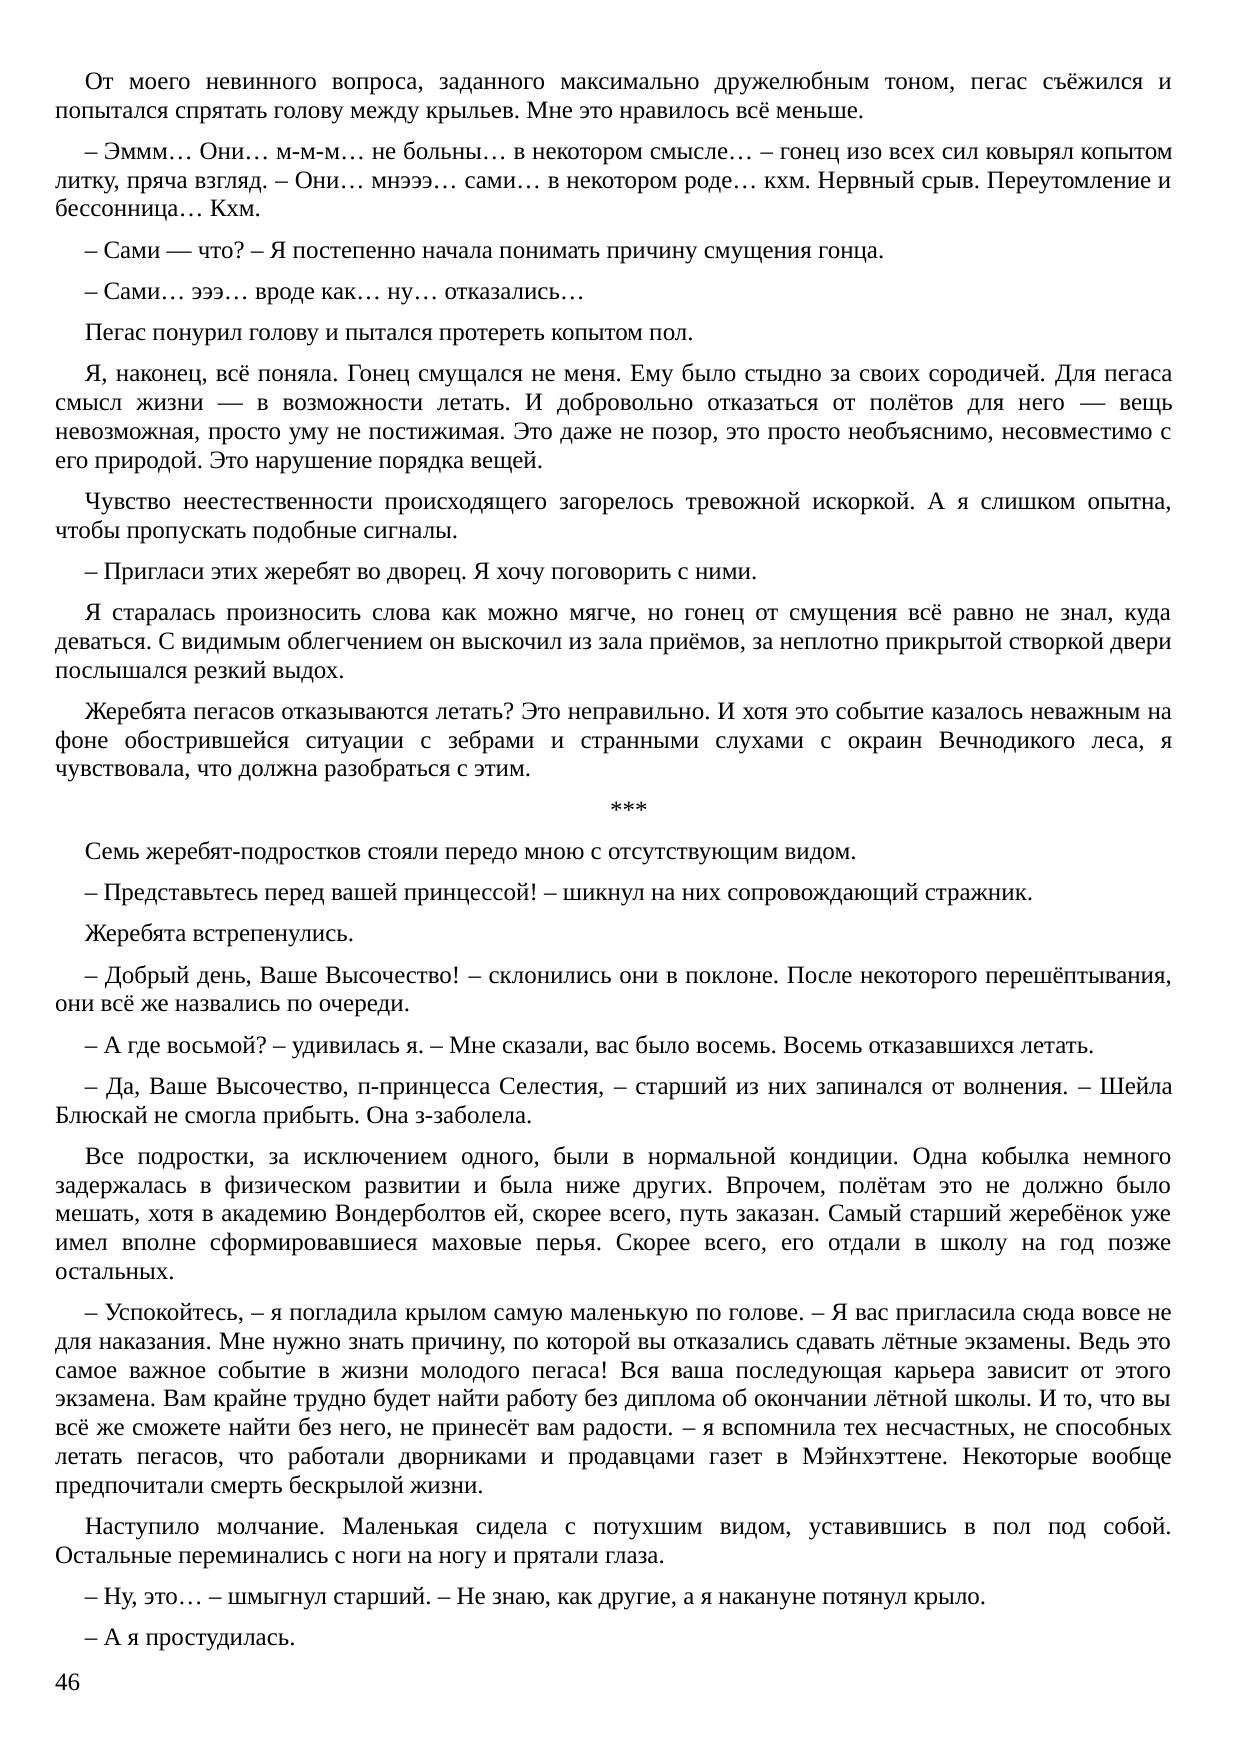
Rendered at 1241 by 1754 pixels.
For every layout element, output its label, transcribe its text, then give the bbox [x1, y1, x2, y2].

text – А где восьмой? – удивилась я. – Мне сказали, вас было восемь. Восемь отказавшихся летать. [55, 1030, 1173, 1058]
text Семь жеребят-подростков стояли передо мною с отсутствующим видом. [55, 836, 1173, 865]
text От моего невинного вопроса, заданного максимально дружелюбным тоном, пегас съёжился и попытался спрятать голову между крыльев. Мне это нравилось всё меньше. [55, 66, 1173, 123]
text – Сами — что? – Я постепенно начала понимать причину смущения гонца. [55, 235, 1173, 263]
text – Представьтесь перед вашей принцессой! – шикнул на них сопровождающий стражник. [55, 877, 1173, 906]
text – Да, Ваше Высочество, п-принцесса Селестия, – старший из них запинался от волнения. – Шейла Блюскай не смогла прибыть. Она з-заболела. [55, 1071, 1173, 1128]
text – Успокойтесь, – я погладила крылом самую маленькую по голове. – Я вас пригласила сюда вовсе не для наказания. Мне нужно знать причину, по которой вы отказались сдавать лётные экзамены. Ведь это самое важное событие в жизни молодого пегаса! Вся ваша последующая карьера зависит от этого экзамена. Вам крайне трудно будет найти работу без диплома об окончании лётной школы. И то, что вы всё же сможете найти без него, не принесёт вам радости. – я вспомнила тех несчастных, не способных летать пегасов, что работали дворниками и продавцами газет в Мэйнхэттене. Некоторые вообще предпочитали смерть бескрылой жизни. [55, 1297, 1173, 1498]
text Жеребята встрепенулись. [55, 918, 1173, 947]
text Жеребята пегасов отказываются летать? Это неправильно. И хотя это событие казалось неважным на фоне обострившейся ситуации с зебрами и странными слухами с окраин Вечнодикого леса, я чувствовала, что должна разобраться с этим. [55, 696, 1173, 782]
text Все подростки, за исключением одного, были в нормальной кондиции. Одна кобылка немного задержалась в физическом развитии и была ниже других. Впрочем, полётам это не должно было мешать, хотя в академию Вондерболтов ей, скорее всего, путь заказан. Самый старший жеребёнок уже имел вполне сформировавшиеся маховые перья. Скорее всего, его отдали в школу на год позже остальных. [55, 1141, 1173, 1285]
text Я старалась произносить слова как можно мягче, но гонец от смущения всё равно не знал, куда деваться. С видимым облегчением он выскочил из зала приёмов, за неплотно прикрытой створкой двери послышался резкий выдох. [55, 597, 1173, 683]
text – Ну, это… – шмыгнул старший. – Не знаю, как другие, а я накануне потянул крыло. [55, 1581, 1173, 1610]
text Наступило молчание. Маленькая сидела с потухшим видом, уставившись в пол под собой. Остальные переминались с ноги на ногу и прятали глаза. [55, 1511, 1173, 1568]
text – Эммм… Они… м-м-м… не больны… в некотором смысле… – гонец изо всех сил ковырял копытом литку, пряча взгляд. – Они… мнэээ… сами… в некотором роде… кхм. Нервный срыв. Переутомление и бессонница… Кхм. [55, 136, 1173, 222]
text *** [55, 795, 1173, 823]
text – А я простудилась. [55, 1622, 1173, 1651]
text Чувство неестественности происходящего загорелось тревожной искоркой. А я слишком опытна, чтобы пропускать подобные сигналы. [55, 486, 1173, 543]
text – Сами… эээ… вроде как… ну… отказались… [55, 276, 1173, 305]
text Пегас понурил голову и пытался протереть копытом пол. [55, 317, 1173, 346]
text – Пригласи этих жеребят во дворец. Я хочу поговорить с ними. [55, 556, 1173, 585]
text – Добрый день, Ваше Высочество! – склонились они в поклоне. После некоторого перешёптывания, они всё же назвались по очереди. [55, 960, 1173, 1017]
text Я, наконец, всё поняла. Гонец смущался не меня. Ему было стыдно за своих сородичей. Для пегаса смысл жизни — в возможности летать. И добровольно отказаться от полётов для него — вещь невозможная, просто уму не постижимая. Это даже не позор, это просто необъяснимо, несовместимо с его природой. Это нарушение порядка вещей. [55, 358, 1173, 473]
